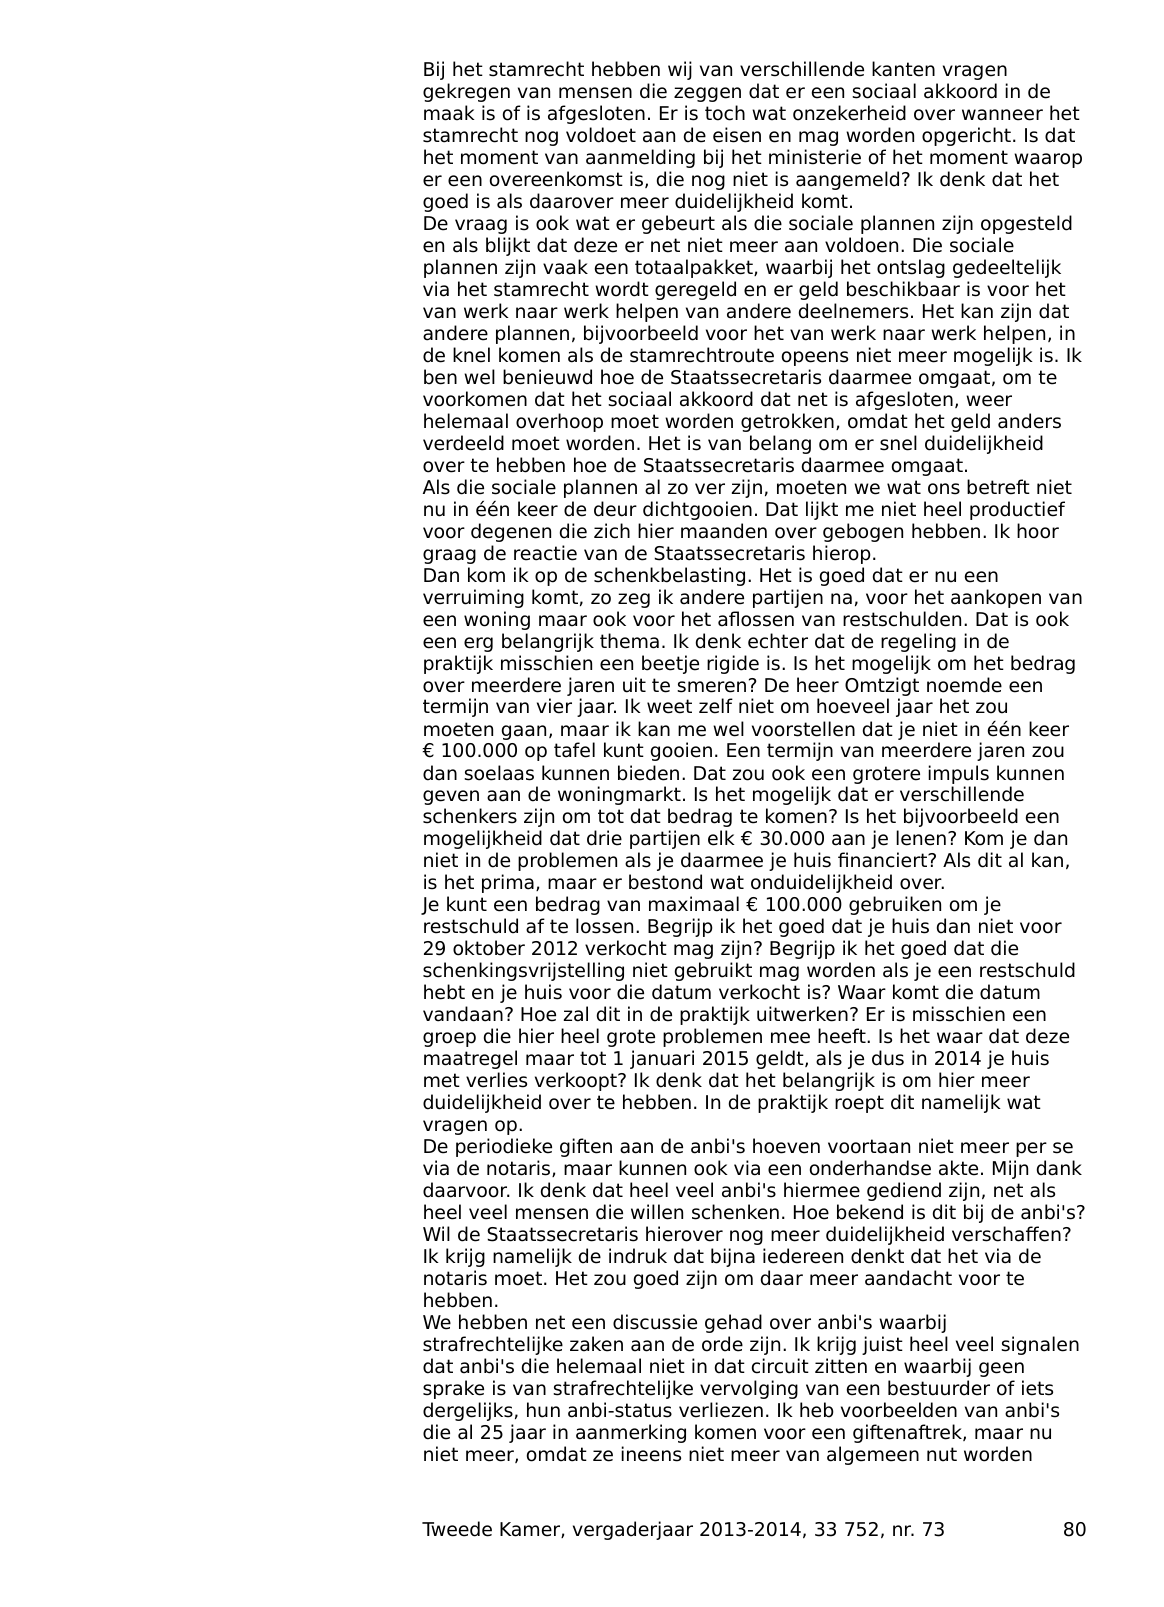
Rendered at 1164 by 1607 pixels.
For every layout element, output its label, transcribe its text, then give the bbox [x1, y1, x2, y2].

text De periodieke giften aan de anbi's hoeven voortaan niet meer per se via de notaris, maar kunnen ook via een onderhandse akte. Mijn dank daarvoor. Ik denk dat heel veel anbi's hiermee gediend zijn, net als heel veel mensen die willen schenken. Hoe bekend is dit bij de anbi's? Wil de Staatssecretaris hierover nog meer duidelijkheid verschaffen? Ik krijg namelijk de indruk dat bijna iedereen denkt dat het via de notaris moet. Het zou goed zijn om daar meer aandacht voor te hebben. [422, 1136, 1087, 1312]
text Als die sociale plannen al zo ver zijn, moeten we wat ons betreft niet nu in één keer de deur dichtgooien. Dat lijkt me niet heel productief voor degenen die zich hier maanden over gebogen hebben. Ik hoor graag de reactie van de Staatssecretaris hierop. [422, 477, 1087, 564]
text Bij het stamrecht hebben wij van verschillende kanten vragen gekregen van mensen die zeggen dat er een sociaal akkoord in de maak is of is afgesloten. Er is toch wat onzekerheid over wanneer het stamrecht nog voldoet aan de eisen en mag worden opgericht. Is dat het moment van aanmelding bij het ministerie of het moment waarop er een overeenkomst is, die nog niet is aangemeld? Ik denk dat het goed is als daarover meer duidelijkheid komt. [422, 59, 1087, 213]
text We hebben net een discussie gehad over anbi's waarbij strafrechtelijke zaken aan de orde zijn. Ik krijg juist heel veel signalen dat anbi's die helemaal niet in dat circuit zitten en waarbij geen sprake is van strafrechtelijke vervolging van een bestuurder of iets dergelijks, hun anbi-status verliezen. Ik heb voorbeelden van anbi's die al 25 jaar in aanmerking komen voor een giftenaftrek, maar nu niet meer, omdat ze ineens niet meer van algemeen nut worden [422, 1312, 1087, 1466]
text Je kunt een bedrag van maximaal € 100.000 gebruiken om je restschuld af te lossen. Begrijp ik het goed dat je huis dan niet voor 29 oktober 2012 verkocht mag zijn? Begrijp ik het goed dat die schenkingsvrijstelling niet gebruikt mag worden als je een restschuld hebt en je huis voor die datum verkocht is? Waar komt die datum vandaan? Hoe zal dit in de praktijk uitwerken? Er is misschien een groep die hier heel grote problemen mee heeft. Is het waar dat deze maatregel maar tot 1 januari 2015 geldt, als je dus in 2014 je huis met verlies verkoopt? Ik denk dat het belangrijk is om hier meer duidelijkheid over te hebben. In de praktijk roept dit namelijk wat vragen op. [422, 894, 1087, 1136]
text Dan kom ik op de schenkbelasting. Het is goed dat er nu een verruiming komt, zo zeg ik andere partijen na, voor het aankopen van een woning maar ook voor het aflossen van restschulden. Dat is ook een erg belangrijk thema. Ik denk echter dat de regeling in de praktijk misschien een beetje rigide is. Is het mogelijk om het bedrag over meerdere jaren uit te smeren? De heer Omtzigt noemde een termijn van vier jaar. Ik weet zelf niet om hoeveel jaar het zou moeten gaan, maar ik kan me wel voorstellen dat je niet in één keer € 100.000 op tafel kunt gooien. Een termijn van meerdere jaren zou dan soelaas kunnen bieden. Dat zou ook een grotere impuls kunnen geven aan de woningmarkt. Is het mogelijk dat er verschillende schenkers zijn om tot dat bedrag te komen? Is het bijvoorbeeld een mogelijkheid dat drie partijen elk € 30.000 aan je lenen? Kom je dan niet in de problemen als je daarmee je huis financiert? Als dit al kan, is het prima, maar er bestond wat onduidelijkheid over. [422, 564, 1087, 894]
text De vraag is ook wat er gebeurt als die sociale plannen zijn opgesteld en als blijkt dat deze er net niet meer aan voldoen. Die sociale plannen zijn vaak een totaalpakket, waarbij het ontslag gedeeltelijk via het stamrecht wordt geregeld en er geld beschikbaar is voor het van werk naar werk helpen van andere deelnemers. Het kan zijn dat andere plannen, bijvoorbeeld voor het van werk naar werk helpen, in de knel komen als de stamrechtroute opeens niet meer mogelijk is. Ik ben wel benieuwd hoe de Staatssecretaris daarmee omgaat, om te voorkomen dat het sociaal akkoord dat net is afgesloten, weer helemaal overhoop moet worden getrokken, omdat het geld anders verdeeld moet worden. Het is van belang om er snel duidelijkheid over te hebben hoe de Staatssecretaris daarmee omgaat. [422, 213, 1087, 477]
